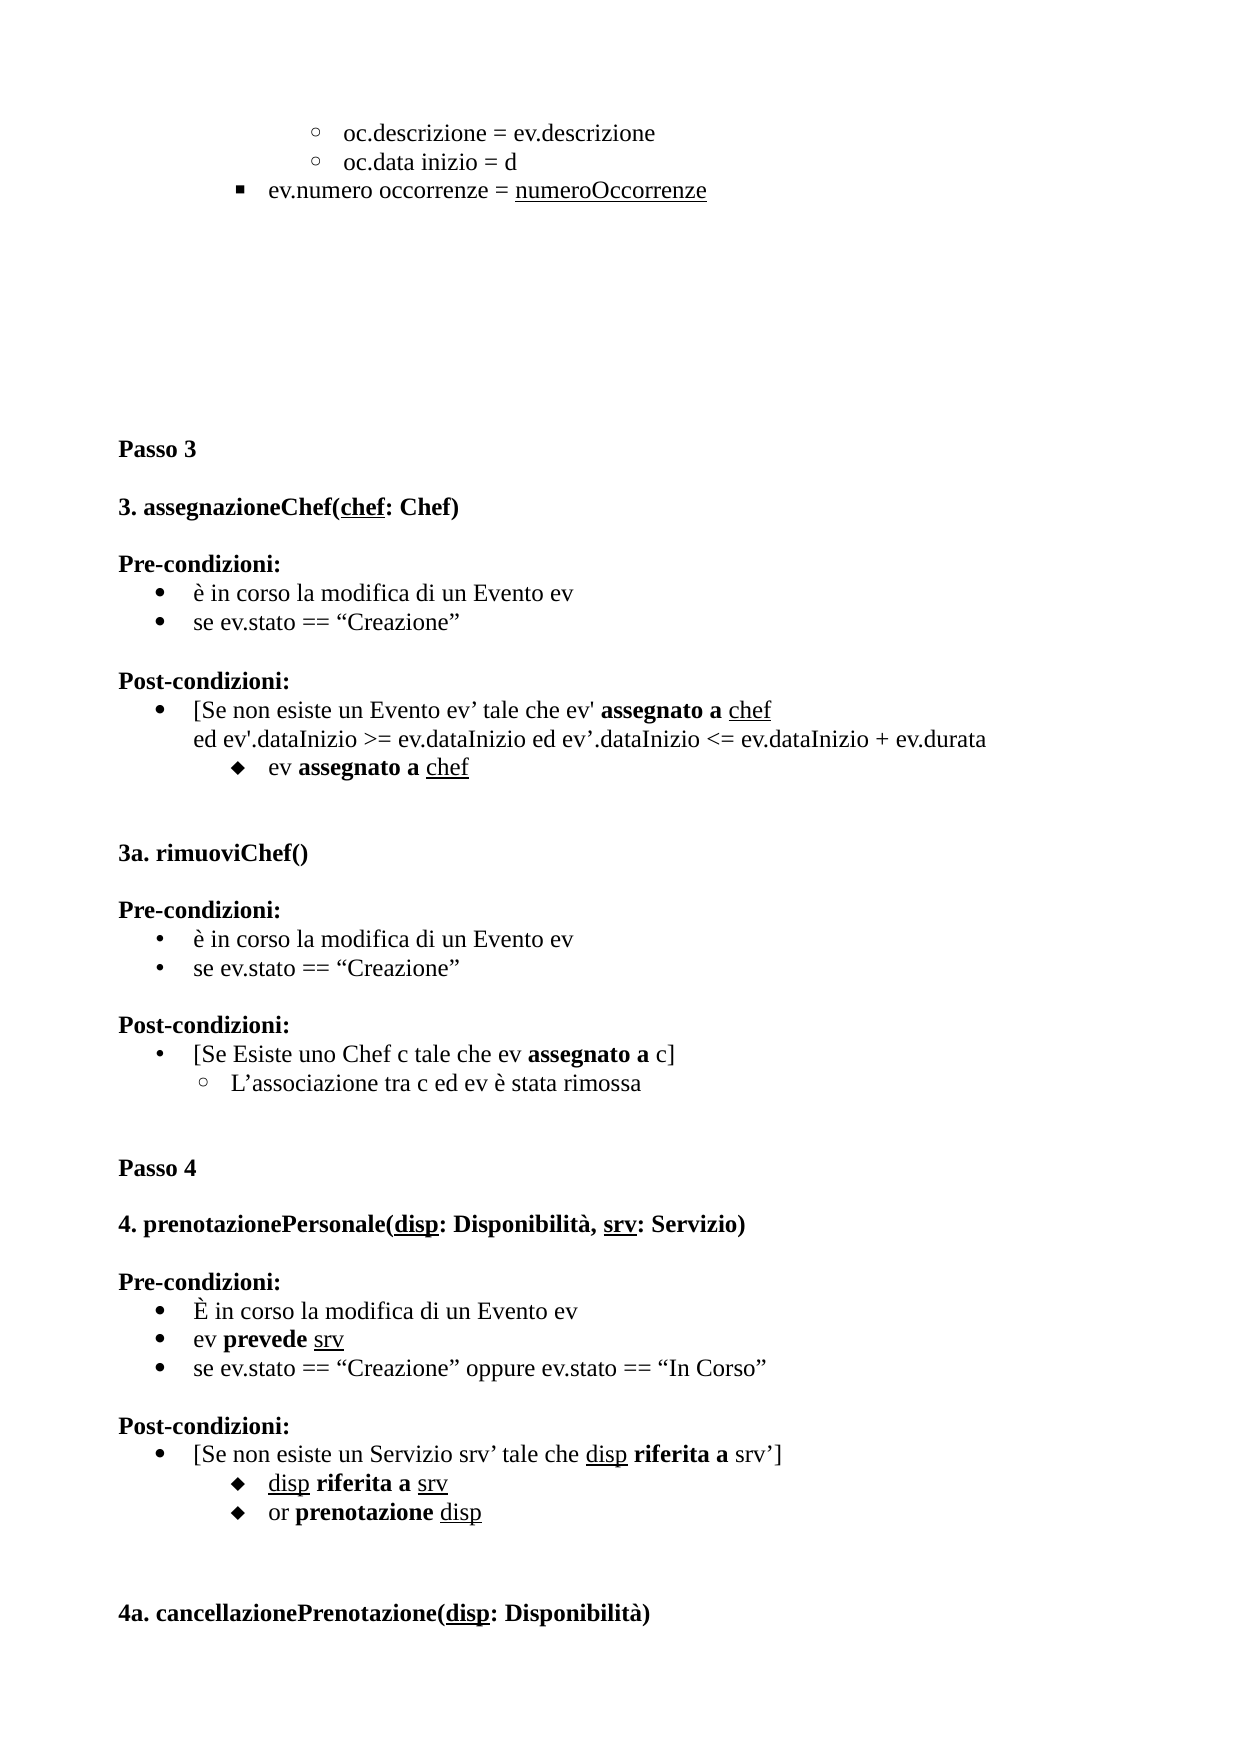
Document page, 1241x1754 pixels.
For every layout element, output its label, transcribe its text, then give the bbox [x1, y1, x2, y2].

text 4a. cancellazionePrenotazione(disp: Disponibilità) [118, 1598, 1122, 1627]
list ev.numero occorrenze = numeroOccorrenze [231, 176, 1122, 204]
text Passo 4 [118, 1153, 1122, 1181]
list disp riferita a srv [231, 1468, 1122, 1497]
list se ev.stato == “Creazione” oppure ev.stato == “In Corso” [156, 1353, 1122, 1382]
text Passo 3 [118, 434, 1122, 463]
list ev assegnato a chef [231, 752, 1122, 781]
list se ev.stato == “Creazione” [156, 607, 1122, 636]
list È in corso la modifica di un Evento ev [156, 1296, 1122, 1324]
text Pre-condizioni: [118, 895, 1122, 924]
text 4. prenotazionePersonale(disp: Disponibilità, srv: Servizio) [118, 1209, 1122, 1238]
text Post-condizioni: [118, 1010, 1122, 1039]
list ed ev'.dataInizio >= ev.dataInizio ed ev’.dataInizio <= ev.dataInizio + ev.durata [156, 724, 1122, 752]
list oc.descrizione = ev.descrizione [306, 118, 1122, 147]
text Pre-condizioni: [118, 549, 1122, 578]
list è in corso la modifica di un Evento ev [156, 924, 1122, 953]
text Pre-condizioni: [118, 1267, 1122, 1296]
list ev prevede srv [156, 1324, 1122, 1353]
list [Se non esiste un Servizio srv’ tale che disp riferita a srv’] [156, 1439, 1122, 1468]
text Post-condizioni: [118, 1411, 1122, 1439]
list or prenotazione disp [231, 1497, 1122, 1526]
list è in corso la modifica di un Evento ev [156, 578, 1122, 607]
text 3a. rimuoviChef() [118, 838, 1122, 867]
list [Se Esiste uno Chef c tale che ev assegnato a c] [156, 1039, 1122, 1068]
text 3. assegnazioneChef(chef: Chef) [118, 492, 1122, 521]
list L’associazione tra c ed ev è stata rimossa [193, 1068, 1122, 1097]
list [Se non esiste un Evento ev’ tale che ev' assegnato a chef [156, 695, 1122, 724]
list oc.data inizio = d [306, 147, 1122, 176]
text Post-condizioni: [118, 666, 1122, 695]
list se ev.stato == “Creazione” [156, 953, 1122, 982]
